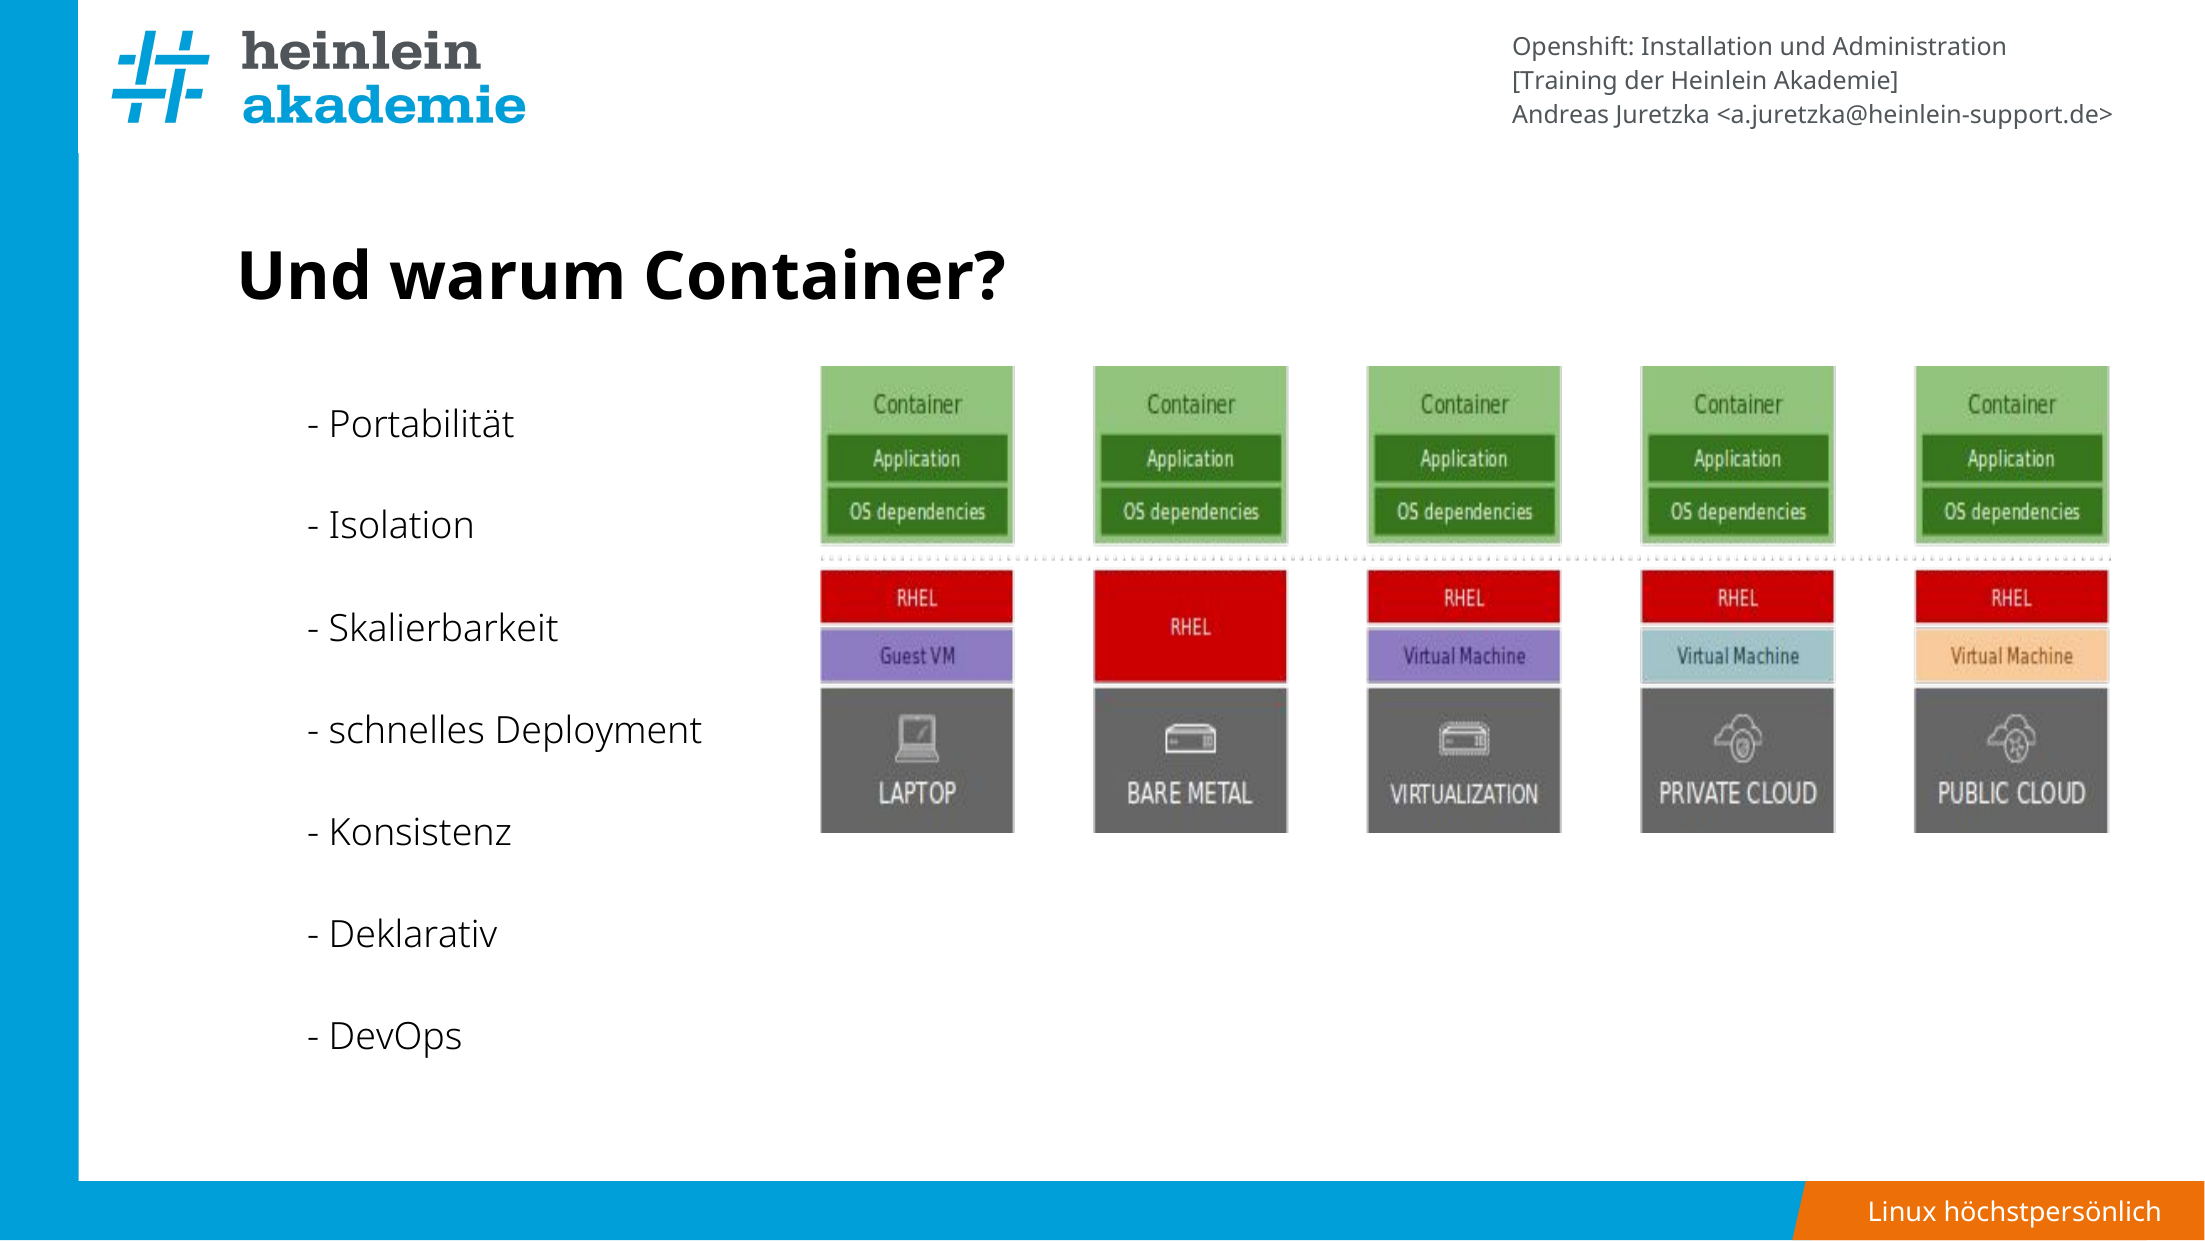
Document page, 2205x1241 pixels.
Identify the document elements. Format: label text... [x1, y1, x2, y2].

list - Portabilität - Isolation - Skalierbarkeit - schnelles Deployment - Konsistenz - Deklarativ - DevOps [236, 346, 2038, 1161]
picture [820, 366, 2111, 833]
picture [79, 0, 558, 153]
title Und warum Container? [236, 182, 1979, 319]
